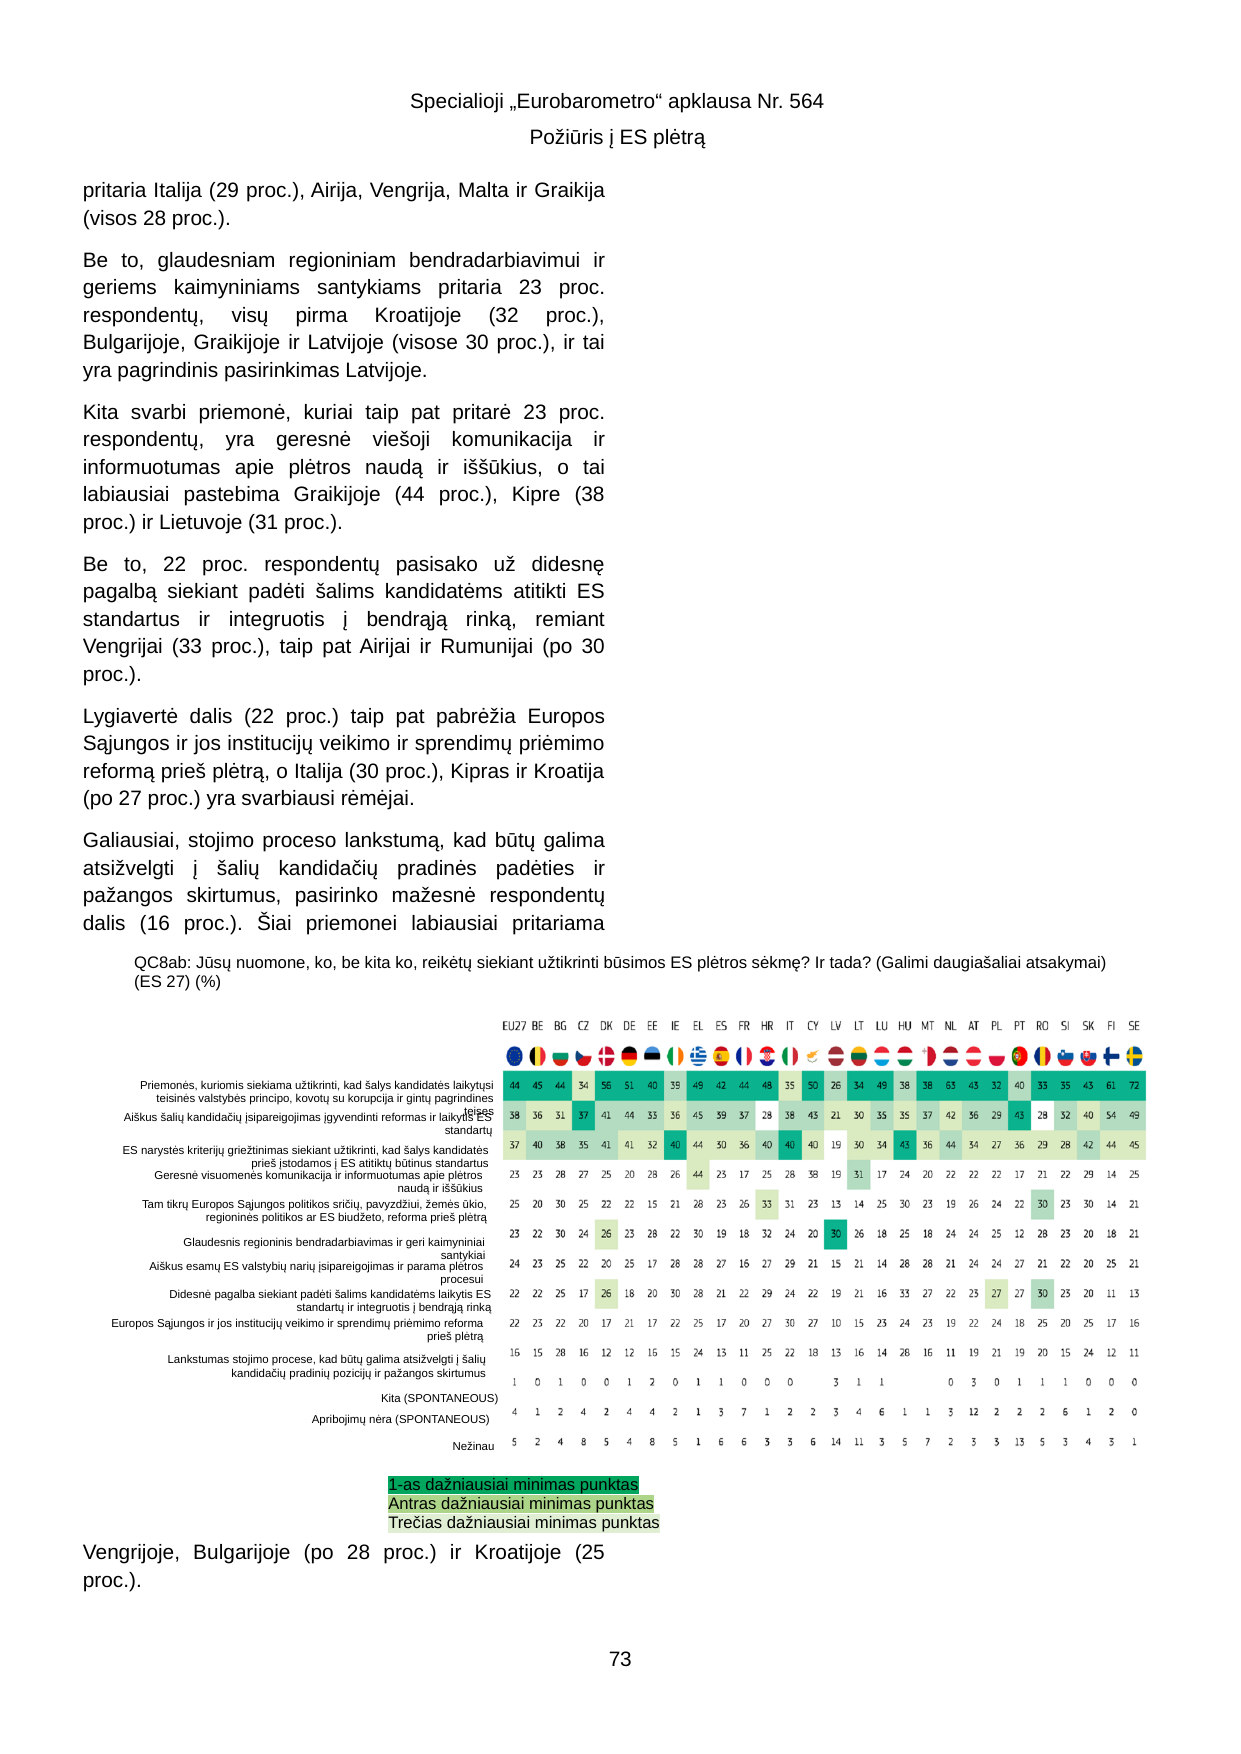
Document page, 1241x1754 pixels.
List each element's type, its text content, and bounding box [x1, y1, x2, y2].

picture [496, 1011, 1153, 1461]
text Kita svarbi priemonė, kuriai taip pat pritarė 23 proc. respondentų, yra geresnė viešoji komunikacija ir informuotumas apie plėtros naudą ir iššūkius, o tai labiausiai pastebima Graikijoje (44 proc.), Kipre (38 proc.) ir Lietuvoje (31 proc.). [83, 399, 605, 533]
text Be to, glaudesniam regioniniam bendradarbiavimui ir geriems kaimyniniams santykiams pritaria 23 proc. respondentų, visų pirma Kroatijoje (32 proc.), Bulgarijoje, Graikijoje ir Latvijoje (visose 30 proc.), ir tai yra pagrindinis pasirinkimas Latvijoje. [83, 247, 605, 381]
text pritaria Italija (29 proc.), Airija, Vengrija, Malta ir Graikija (visos 28 proc.). [83, 178, 605, 229]
text Galiausiai, stojimo proceso lankstumą, kad būtų galima atsižvelgti į šalių kandidačių pradinės padėties ir pažangos skirtumus, pasirinko mažesnė respondentų dalis (16 proc.). Šiai priemonei labiausiai pritariama Vengrijoje, Bulgarijoje (po 28 proc.) ir Kroatijoje (25 proc.). [83, 828, 605, 1591]
text Lygiavertė dalis (22 proc.) taip pat pabrėžia Europos Sąjungos ir jos institucijų veikimo ir sprendimų priėmimo reformą prieš plėtrą, o Italija (30 proc.), Kipras ir Kroatija (po 27 proc.) yra svarbiausi rėmėjai. [83, 704, 605, 810]
text Be to, 22 proc. respondentų pasisako už didesnę pagalbą siekiant padėti šalims kandidatėms atitikti ES standartus ir integruotis į bendrąją rinką, remiant Vengrijai (33 proc.), taip pat Airijai ir Rumunijai (po 30 proc.). [83, 552, 605, 686]
